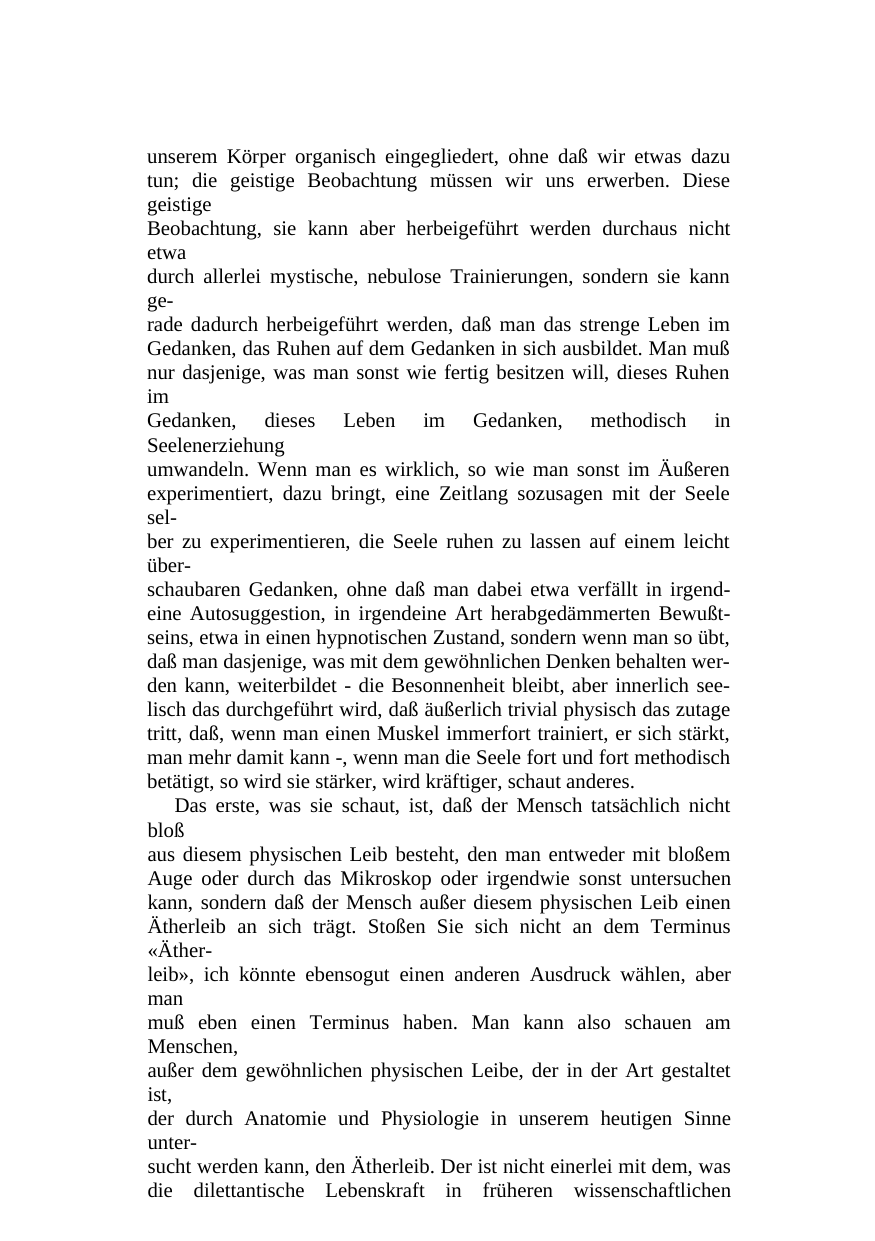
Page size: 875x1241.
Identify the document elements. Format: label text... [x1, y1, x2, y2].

text Das erste, was sie schaut, ist, daß der Mensch tatsächlich nicht bloß aus diesem physischen Leib besteht, den man entweder mit bloßem Auge oder durch das Mikroskop oder irgendwie sonst untersuchen kann, sondern daß der Mensch außer diesem physischen Leib einen Ätherleib an sich trägt. Stoßen Sie sich nicht an dem Terminus «Äther- leib», ich könnte ebensogut einen anderen Ausdruck wählen, aber man muß eben einen Terminus haben. Man kann also schauen am Menschen, außer dem gewöhnlichen physischen Leibe, der in der Art gestaltet ist, der durch Anatomie und Physiologie in unserem heutigen Sinne unter- sucht werden kann, den Ätherleib. Der ist nicht einerlei mit dem, was die dilettantische Lebenskraft in früheren wissenschaftlichen [147, 793, 732, 1202]
text unserem Körper organisch eingegliedert, ohne daß wir etwas dazu tun; die geistige Beobachtung müssen wir uns erwerben. Diese geistige Beobachtung, sie kann aber herbeigeführt werden durchaus nicht etwa durch allerlei mystische, nebulose Trainierungen, sondern sie kann ge- rade dadurch herbeigeführt werden, daß man das strenge Leben im Gedanken, das Ruhen auf dem Gedanken in sich ausbildet. Man muß nur dasjenige, was man sonst wie fertig besitzen will, dieses Ruhen im Gedanken, dieses Leben im Gedanken, methodisch in Seelenerziehung umwandeln. Wenn man es wirklich, so wie man sonst im Äußeren experimentiert, dazu bringt, eine Zeitlang sozusagen mit der Seele sel- ber zu experimentieren, die Seele ruhen zu lassen auf einem leicht über- schaubaren Gedanken, ohne daß man dabei etwa verfällt in irgend- eine Autosuggestion, in irgendeine Art herabgedämmerten Bewußt- seins, etwa in einen hypnotischen Zustand, sondern wenn man so übt, daß man dasjenige, was mit dem gewöhnlichen Denken behalten wer- den kann, weiterbildet - die Besonnenheit bleibt, aber innerlich see- lisch das durchgeführt wird, daß äußerlich trivial physisch das zutage tritt, daß, wenn man einen Muskel immerfort trainiert, er sich stärkt, man mehr damit kann -, wenn man die Seele fort und fort methodisch betätigt, so wird sie stärker, wird kräftiger, schaut anderes. [147, 144, 731, 793]
